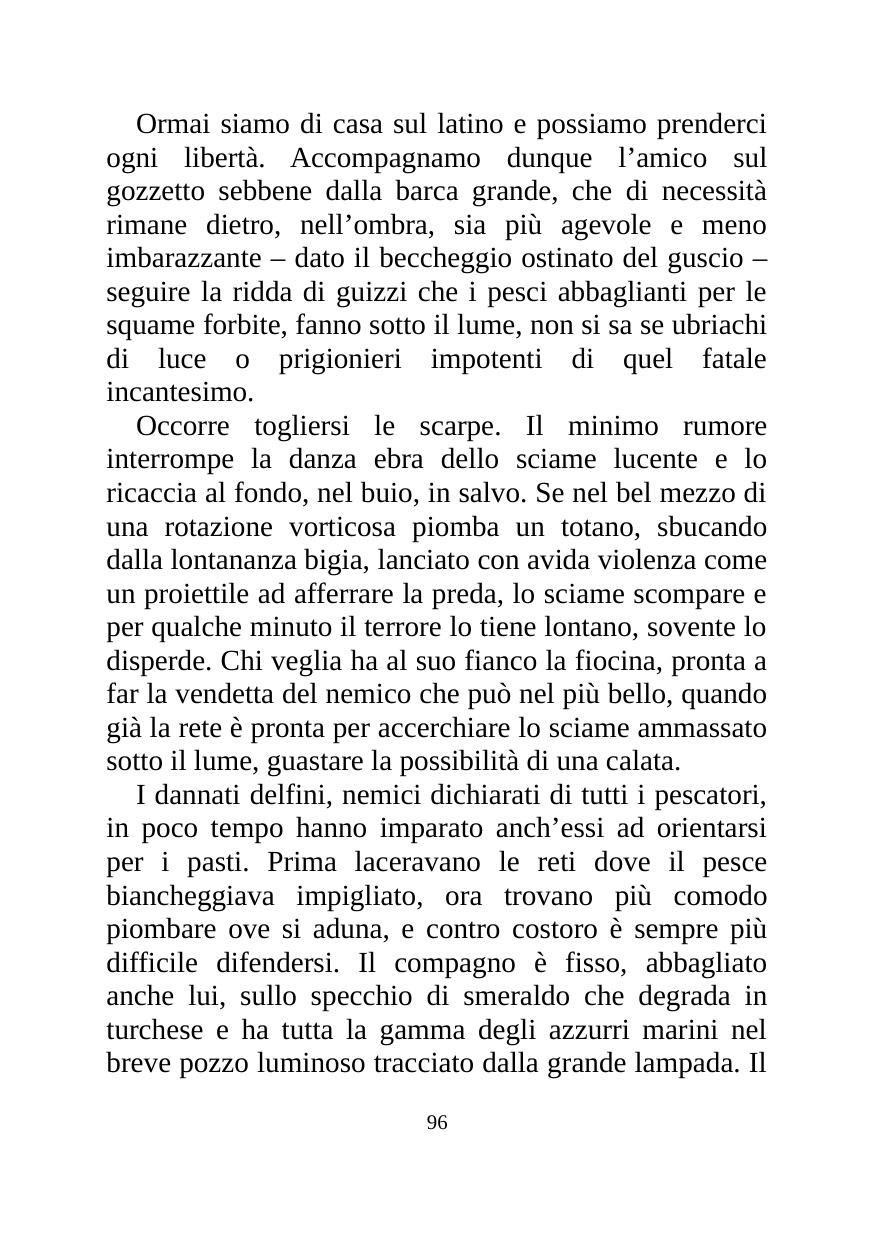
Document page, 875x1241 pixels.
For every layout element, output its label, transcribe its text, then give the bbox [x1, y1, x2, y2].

text Occorre togliersi le scarpe. Il minimo rumore interrompe la danza ebra dello sciame lucente e lo ricaccia al fondo, nel buio, in salvo. Se nel bel mezzo di una rotazione vorticosa piomba un totano, sbucando dalla lontananza bigia, lanciato con avida violenza come un proiettile ad afferrare la preda, lo sciame scompare e per qualche minuto il terrore lo tiene lontano, sovente lo disperde. Chi veglia ha al suo fianco la fiocina, pronta a far la vendetta del nemico che può nel più bello, quando già la rete è pronta per accerchiare lo sciame ammassato sotto il lume, guastare la possibilità di una calata. [106, 408, 768, 777]
text Ormai siamo di casa sul latino e possiamo prenderci ogni libertà. Accompagnamo dunque l’amico sul gozzetto sebbene dalla barca grande, che di necessità rimane dietro, nell’ombra, sia più agevole e meno imbarazzante – dato il beccheggio ostinato del guscio – seguire la ridda di guizzi che i pesci abbaglianti per le squame forbite, fanno sotto il lume, non si sa se ubriachi di luce o prigionieri impotenti di quel fatale incantesimo. [106, 106, 768, 408]
text I dannati delfini, nemici dichiarati di tutti i pescatori, in poco tempo hanno imparato anch’essi ad orientarsi per i pasti. Prima laceravano le reti dove il pesce biancheggiava impigliato, ora trovano più comodo piombare ove si aduna, e contro costoro è sempre più difficile difendersi. Il compagno è fisso, abbagliato anche lui, sullo specchio di smeraldo che degrada in turchese e ha tutta la gamma degli azzurri marini nel breve pozzo luminoso tracciato dalla grande lampada. Il [106, 777, 768, 1079]
